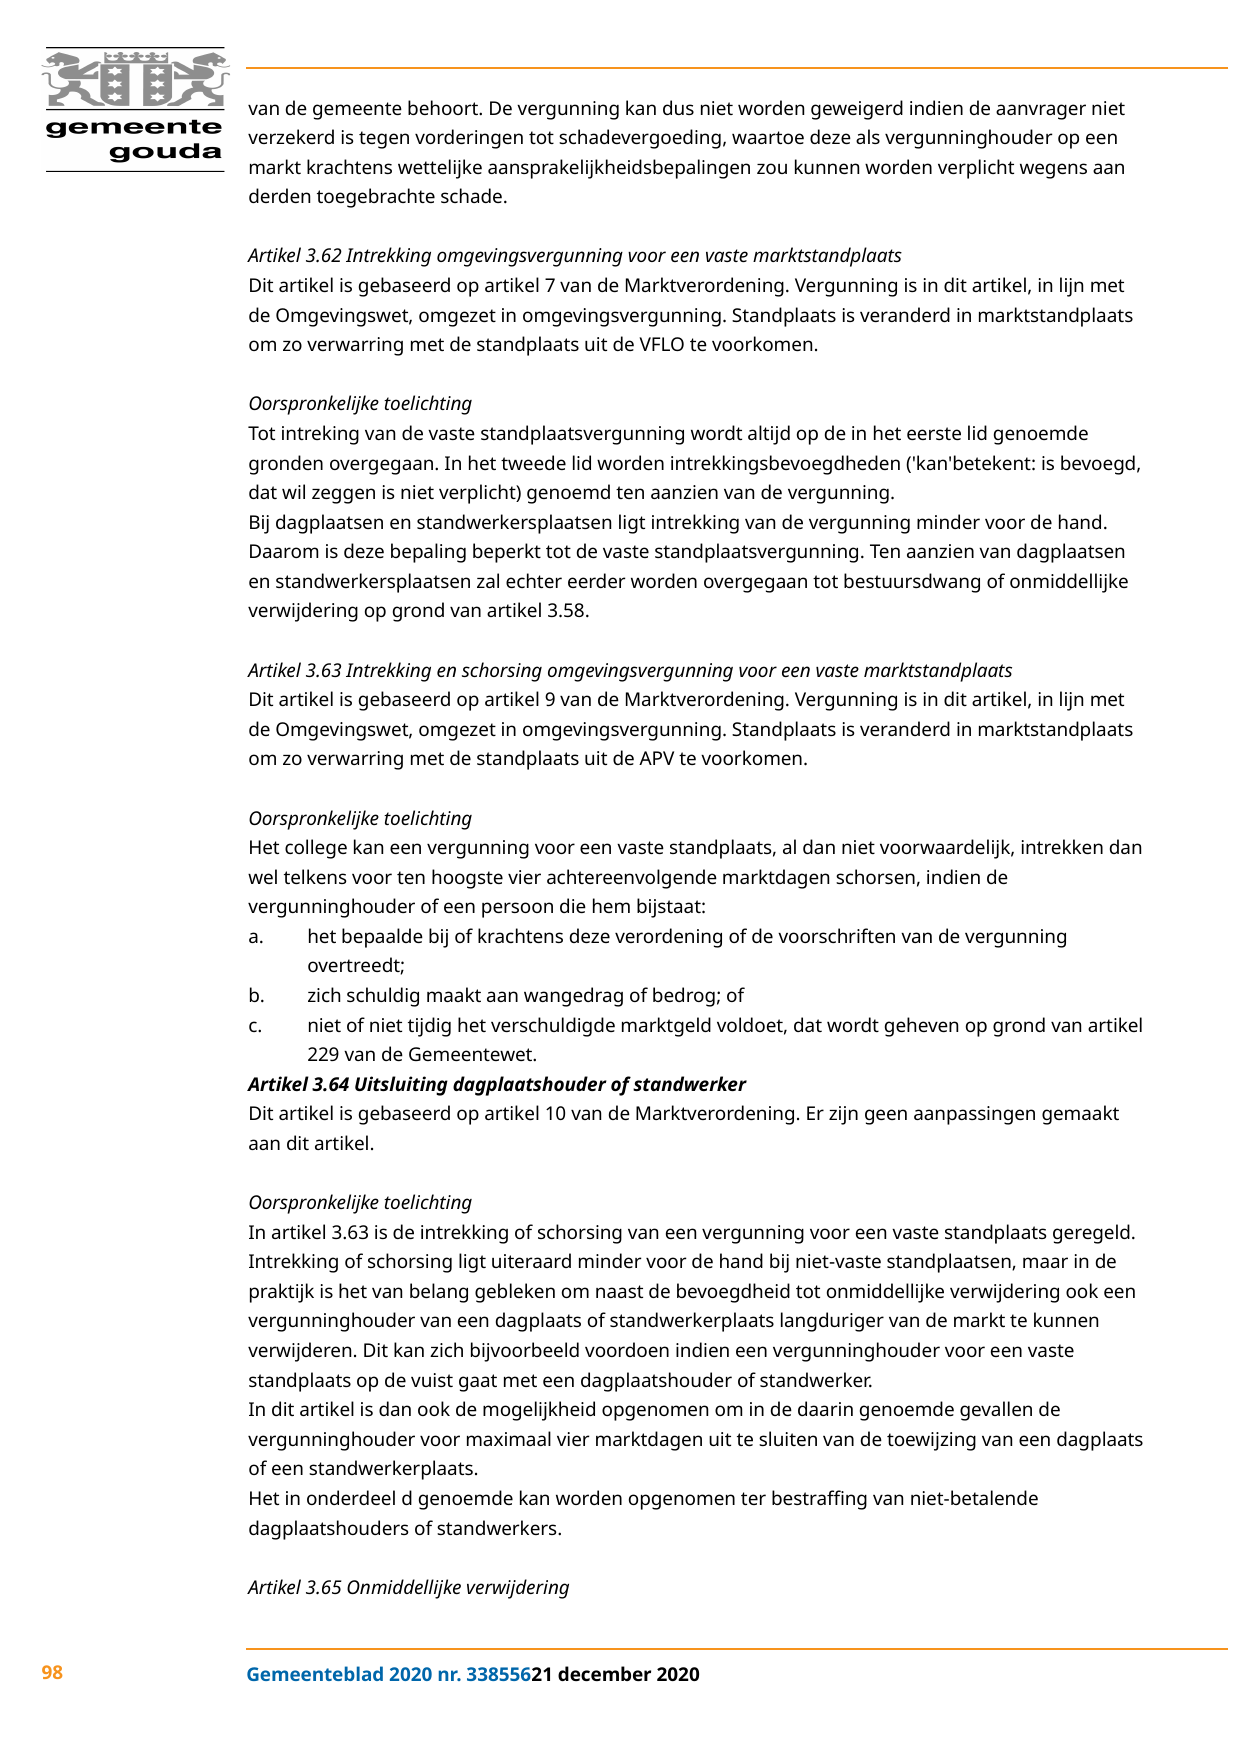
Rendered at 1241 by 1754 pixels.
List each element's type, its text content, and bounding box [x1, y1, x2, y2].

text Artikel 3.65 Onmiddellijke verwijdering [248, 1574, 1152, 1600]
text Oorspronkelijke toelichting [248, 805, 1152, 831]
text Dit artikel is gebaseerd op artikel 10 van de Marktverordening. Er zijn geen aanpassingen gemaakt aan dit artikel. [248, 1101, 1152, 1156]
text Tot intreking van de vaste standplaatsvergunning wordt altijd op de in het eerste lid genoemde gronden overgegaan. In het tweede lid worden intrekkingsbevoegdheden ('kan'betekent: is bevoegd, dat wil zeggen is niet verplicht) genoemd ten aanzien van de vergunning. [248, 420, 1152, 505]
text Artikel 3.63 Intrekking en schorsing omgevingsvergunning voor een vaste marktstandplaats [248, 657, 1152, 683]
text Het in onderdeel d genoemde kan worden opgenomen ter bestraffing van niet-betalende dagplaatshouders of standwerkers. [248, 1485, 1152, 1541]
text Bij dagplaatsen en standwerkersplaatsen ligt intrekking van de vergunning minder voor de hand. Daarom is deze bepaling beperkt tot de vaste standplaatsvergunning. Ten aanzien van dagplaatsen en standwerkersplaatsen zal echter eerder worden overgegaan tot bestuursdwang of onmiddellijke verwijdering op grond van artikel 3.58. [248, 509, 1152, 623]
text Artikel 3.62 Intrekking omgevingsvergunning voor een vaste marktstandplaats [248, 243, 1152, 268]
text Artikel 3.64 Uitsluiting dagplaatshouder of standwerker [248, 1071, 1152, 1097]
list zich schuldig maakt aan wangedrag of bedrog; of [248, 982, 1152, 1008]
text Dit artikel is gebaseerd op artikel 9 van de Marktverordening. Vergunning is in dit artikel, in lijn met de Omgevingswet, omgezet in omgevingsvergunning. Standplaats is veranderd in marktstandplaats om zo verwarring met de standplaats uit de APV te voorkomen. [248, 686, 1152, 771]
picture [41, 47, 231, 172]
text Het college kan een vergunning voor een vaste standplaats, al dan niet voorwaardelijk, intrekken dan wel telkens voor ten hoogste vier achtereenvolgende marktdagen schorsen, indien de vergunninghouder of een persoon die hem bijstaat: [248, 834, 1152, 919]
text In dit artikel is dan ook de mogelijkheid opgenomen om in de daarin genoemde gevallen de vergunninghouder voor maximaal vier marktdagen uit te sluiten van de toewijzing van een dagplaats of een standwerkerplaats. [248, 1396, 1152, 1481]
text In artikel 3.63 is de intrekking of schorsing van een vergunning voor een vaste standplaats geregeld. Intrekking of schorsing ligt uiteraard minder voor de hand bij niet-vaste standplaatsen, maar in de praktijk is het van belang gebleken om naast de bevoegdheid tot onmiddellijke verwijdering ook een vergunninghouder van een dagplaats of standwerkerplaats langduriger van de markt te kunnen verwijderen. Dit kan zich bijvoorbeeld voordoen indien een vergunninghouder voor een vaste standplaats op de vuist gaat met een dagplaatshouder of standwerker. [248, 1219, 1152, 1393]
text Oorspronkelijke toelichting [248, 1189, 1152, 1215]
list niet of niet tijdig het verschuldigde marktgeld voldoet, dat wordt geheven op grond van artikel 229 van de Gemeentewet. [248, 1012, 1152, 1067]
list het bepaalde bij of krachtens deze verordening of de voorschriften van de vergunning overtreedt; [248, 923, 1152, 978]
text Oorspronkelijke toelichting [248, 391, 1152, 416]
text Dit artikel is gebaseerd op artikel 7 van de Marktverordening. Vergunning is in dit artikel, in lijn met de Omgevingswet, omgezet in omgevingsvergunning. Standplaats is veranderd in marktstandplaats om zo verwarring met de standplaats uit de VFLO te voorkomen. [248, 272, 1152, 357]
text van de gemeente behoort. De vergunning kan dus niet worden geweigerd indien de aanvrager niet verzekerd is tegen vorderingen tot schadevergoeding, waartoe deze als vergunninghouder op een markt krachtens wettelijke aansprakelijkheidsbepalingen zou kunnen worden verplicht wegens aan derden toegebrachte schade. [248, 95, 1152, 209]
